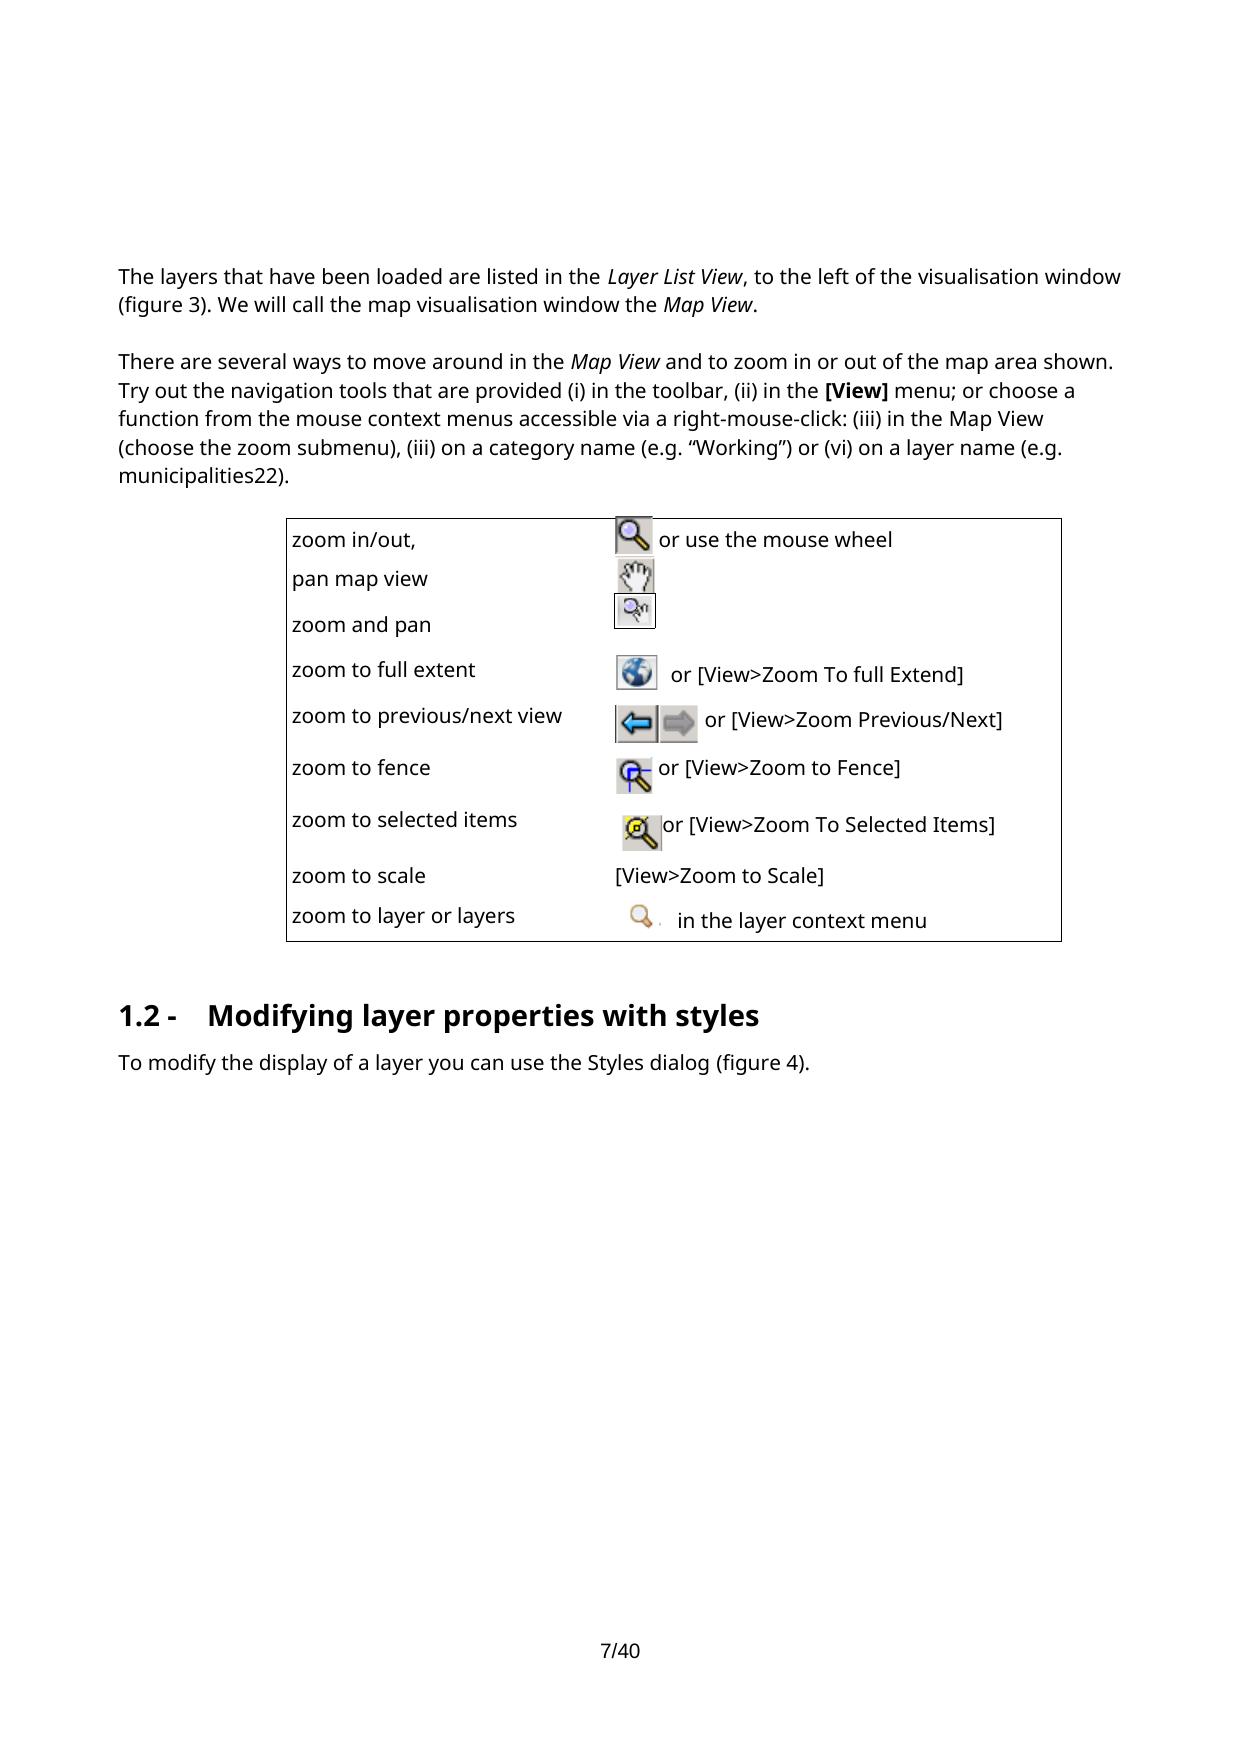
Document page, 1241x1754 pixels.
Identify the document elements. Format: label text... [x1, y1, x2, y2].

table_header zoom in/out, [287, 519, 609, 559]
picture [615, 556, 655, 593]
table_cell zoom to full extent [287, 650, 609, 695]
table_cell [609, 743, 1061, 748]
subtitle Modifying layer properties with styles [118, 996, 1122, 1035]
table_header or use the mouse wheel [609, 519, 1061, 559]
picture [617, 596, 652, 626]
picture [615, 705, 698, 743]
table_cell zoom to layer or layers [287, 896, 609, 941]
table_cell or [View>Zoom To full Extend] [609, 650, 1061, 695]
table_cell zoom and pan [287, 604, 609, 650]
table_cell or [View>Zoom to Fence] [609, 748, 1061, 799]
picture [621, 814, 663, 851]
text To modify the display of a layer you can use the Styles dialog (figure 4). [118, 1048, 1122, 1076]
table_cell or [View>Zoom Previous/Next] [609, 695, 1061, 742]
table_cell [609, 559, 615, 604]
picture [616, 655, 658, 690]
table_cell zoom to fence [287, 748, 609, 799]
text There are several ways to move around in the Map View and to zoom in or out of the map area shown. Try out the navigation tools that are provided (i) in the toolbar, (ii) in the [View] menu; or choose a function from the mouse context menus accessible via a right-mouse-click: (iii) in the Map View (choose the zoom submenu), (iii) on a category name (e.g. “Working”) or (vi) on a layer name (e.g. municipalities22). [118, 347, 1122, 489]
table_cell [655, 559, 1061, 604]
table_cell in the layer context menu [609, 896, 1061, 941]
table_cell zoom to scale [287, 856, 609, 896]
picture [615, 516, 653, 554]
text The layers that have been loaded are listed in the Layer List View, to the left of the visualisation window (figure 3). We will call the map visualisation window the Map View. [118, 262, 1122, 319]
table_cell pan map view [287, 559, 609, 604]
picture [622, 902, 661, 930]
table_cell [View>Zoom to Scale] [609, 856, 1061, 896]
table_cell or [View>Zoom To Selected Items] [609, 800, 1061, 856]
table_cell [609, 604, 1061, 650]
picture [615, 757, 653, 794]
table_cell zoom to previous/next view [287, 695, 609, 748]
table_cell zoom to selected items [287, 800, 609, 856]
